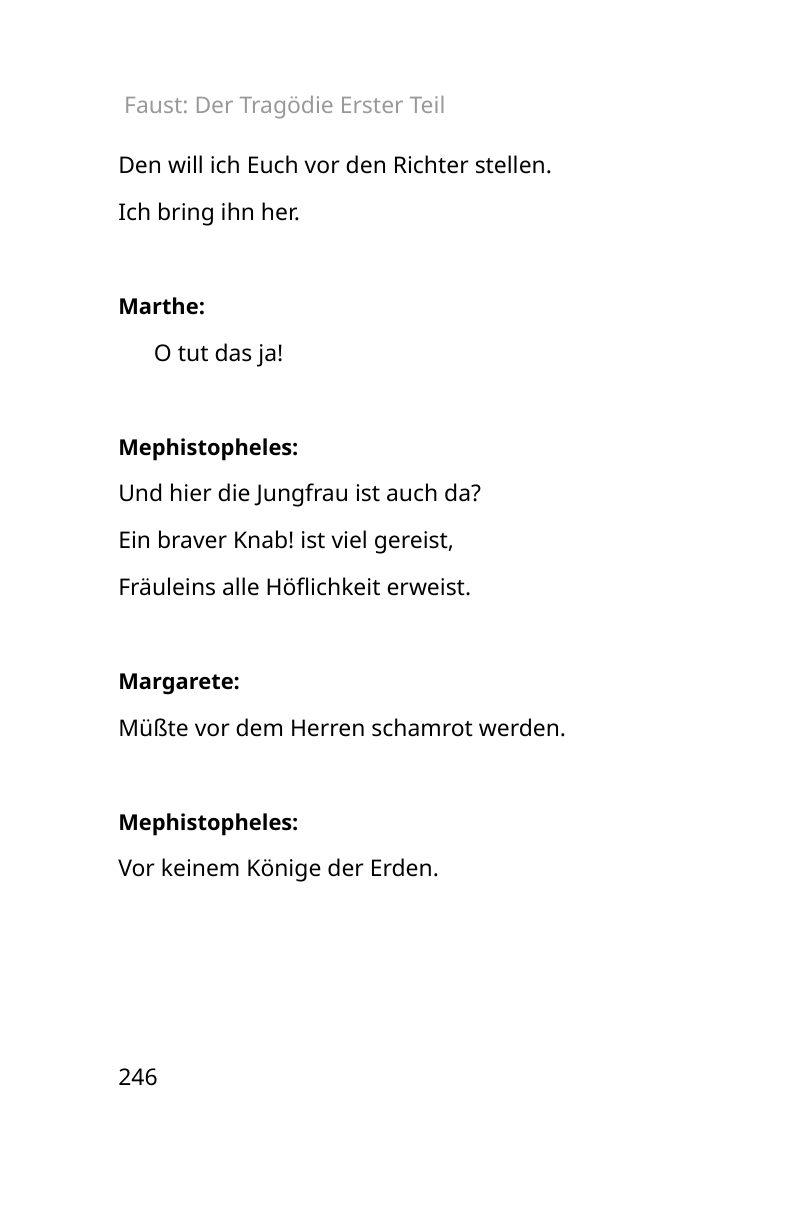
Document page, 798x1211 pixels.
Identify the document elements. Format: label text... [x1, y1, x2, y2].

text Mephistopheles: Vor keinem Könige der Erden. [118, 776, 679, 884]
text Marthe: O tut das ja! [118, 261, 679, 368]
text Margarete: Müßte vor dem Herren schamrot werden. [118, 636, 679, 743]
text Den will ich Euch vor den Richter stellen. Ich bring ihn her. [118, 149, 679, 227]
text Mephistopheles: Und hier die Jungfrau ist auch da? Ein braver Knab! ist viel gereist, Fräuleins alle Höflichkeit erweist. [118, 401, 679, 602]
